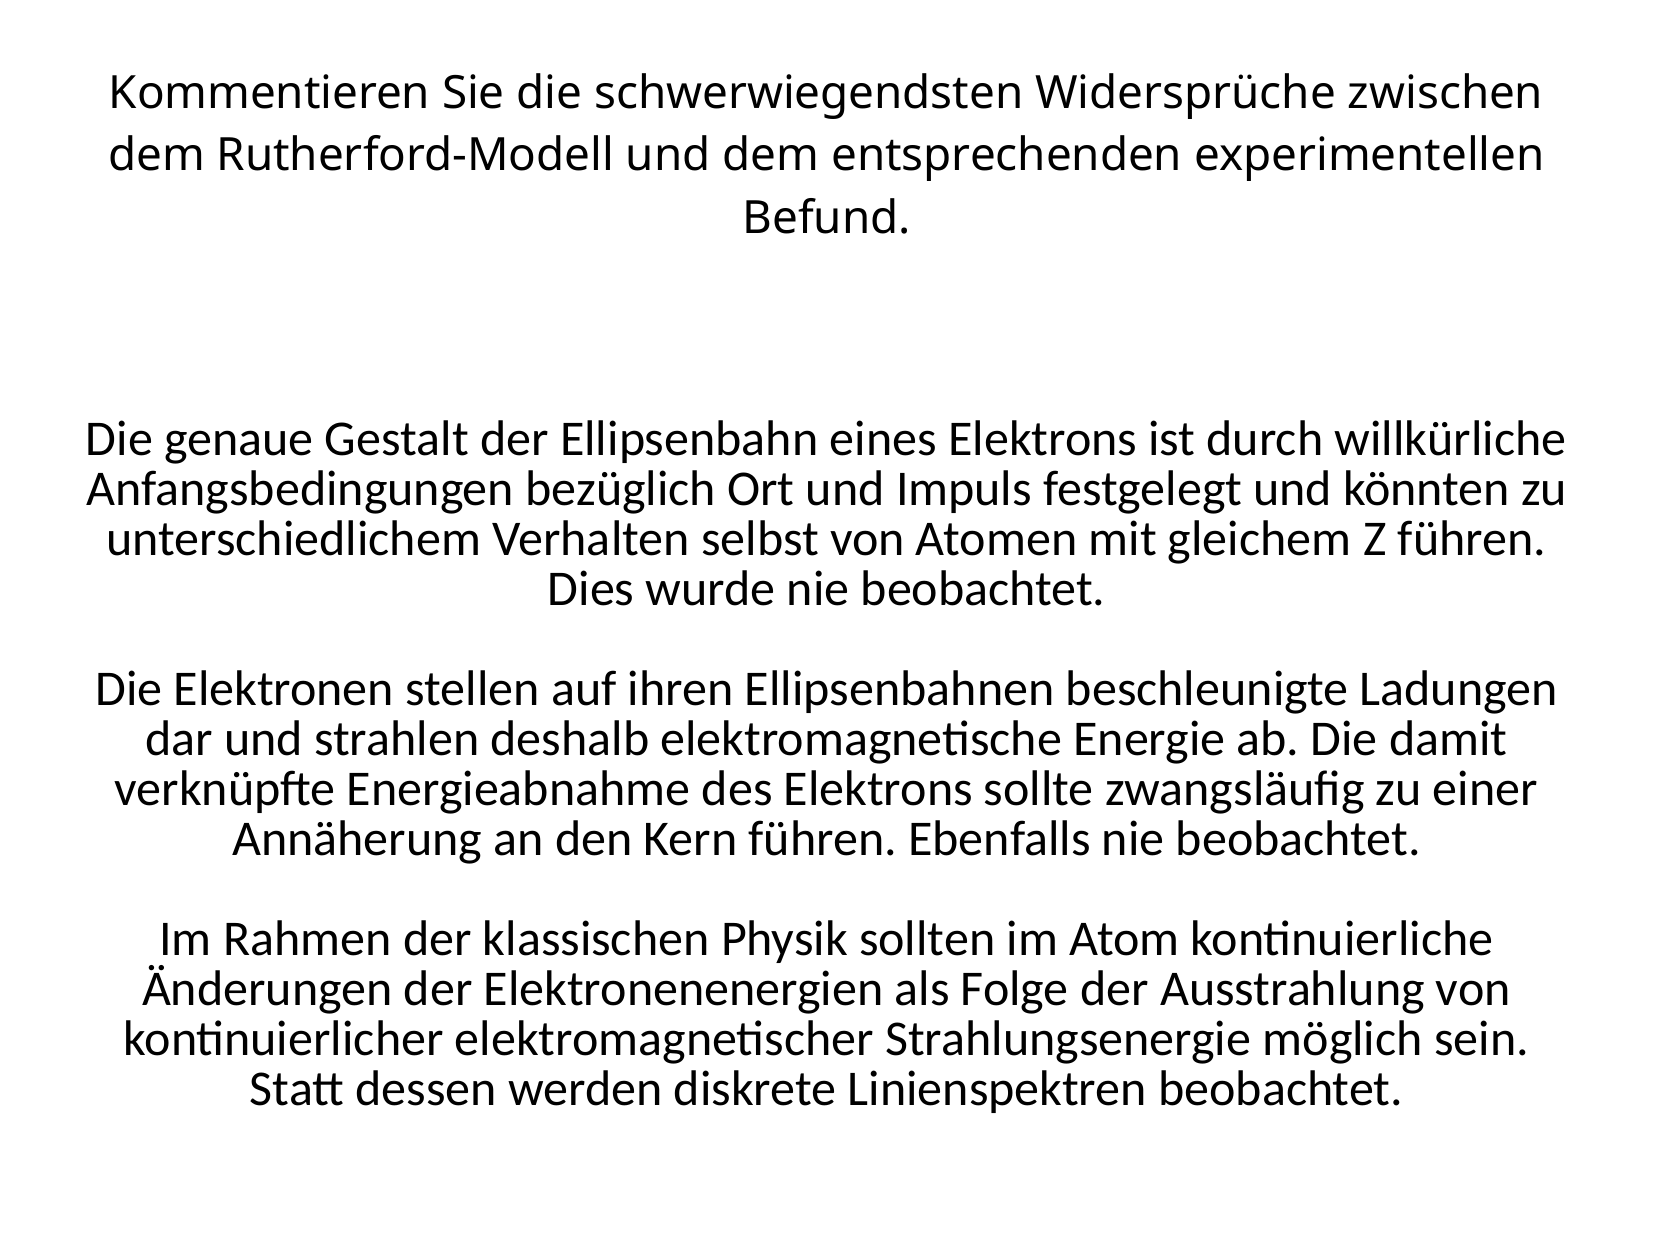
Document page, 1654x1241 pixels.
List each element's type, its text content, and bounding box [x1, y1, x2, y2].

title Kommentieren Sie die schwerwiegendsten Widersprüche zwischen dem Rutherford-Modell und dem entsprechenden experimentellen Befund. [82, 49, 1571, 257]
subtitle Die genaue Gestalt der Ellipsenbahn eines Elektrons ist durch willkürliche Anfangsbedingungen bezüglich Ort und Impuls festgelegt und könnten zu unterschiedlichem Verhalten selbst von Atomen mit gleichem Z führen. Dies wurde nie beobachtet. Die Elektronen stellen auf ihren Ellipsenbahnen beschleunigte Ladungen dar und strahlen deshalb elektromagnetische Energie ab. Die damit verknüpfte Energieabnahme des Elektrons sollte zwangsläufig zu einer Annäherung an den Kern führen. Ebenfalls nie beobachtet. Im Rahmen der klassischen Physik sollten im Atom kontinuierliche Änderungen der Elektronenenergien als Folge der Ausstrahlung von kontinuierlicher elektromagnetischer Strahlungsenergie möglich sein. Statt dessen werden diskrete Linienspektren beobachtet. [82, 340, 1571, 1196]
